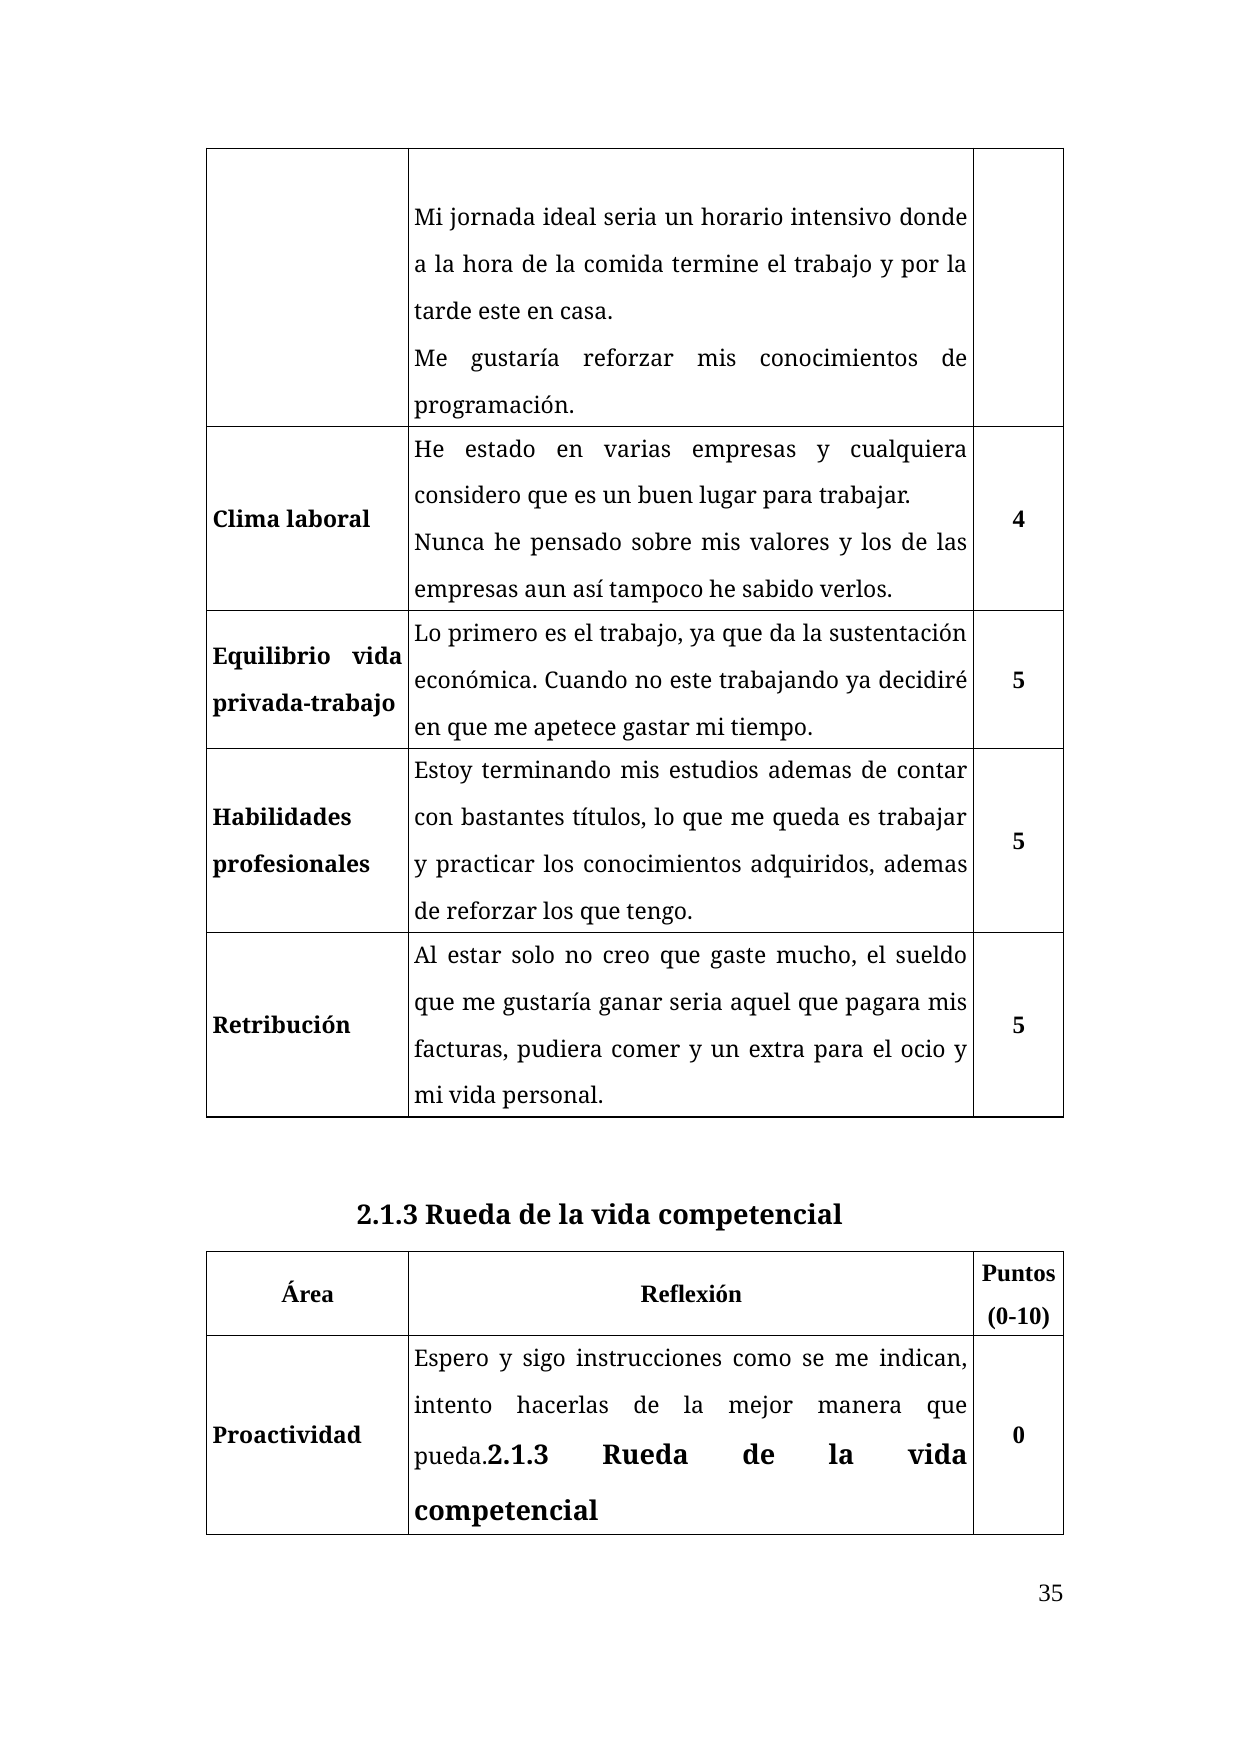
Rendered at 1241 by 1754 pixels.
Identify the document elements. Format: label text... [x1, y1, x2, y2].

table_cell Habilidades profesionales [207, 749, 408, 932]
table_header Reflexión [409, 1252, 973, 1335]
table_cell 5 [974, 749, 1063, 932]
table_cell [207, 149, 408, 426]
table_header Puntos (0-10) [974, 1252, 1063, 1335]
table_cell Lo primero es el trabajo, ya que da la sustentación económica. Cuando no este trabajando ya decidiré en que me apetece gastar mi tiempo. [409, 611, 973, 748]
table_cell 5 [974, 933, 1063, 1116]
table_cell Proactividad [207, 1336, 408, 1534]
table_cell 0 [974, 1336, 1063, 1534]
table_cell Retribución [207, 933, 408, 1116]
table_cell He estado en varias empresas y cualquiera considero que es un buen lugar para trabajar. Nunca he pensado sobre mis valores y los de las empresas aun así tampoco he sabido verlos. [409, 427, 973, 610]
table_cell 4 [974, 427, 1063, 610]
table_cell 5 [974, 611, 1063, 748]
table_cell Estoy terminando mis estudios ademas de contar con bastantes títulos, lo que me queda es trabajar y practicar los conocimientos adquiridos, ademas de reforzar los que tengo. [409, 749, 973, 932]
table_cell [974, 149, 1063, 426]
table_cell Equilibrio vida privada-trabajo [207, 611, 408, 748]
table_cell Al estar solo no creo que gaste mucho, el sueldo que me gustaría ganar seria aquel que pagara mis facturas, pudiera comer y un extra para el ocio y mi vida personal. [409, 933, 973, 1116]
table_header Área [207, 1252, 408, 1335]
table_cell Espero y sigo instrucciones como se me indican, intento hacerlas de la mejor manera que pueda.2.1.3 Rueda de la vida competencial [409, 1336, 973, 1534]
table_cell Mi jornada ideal seria un horario intensivo donde a la hora de la comida termine el trabajo y por la tarde este en casa. Me gustaría reforzar mis conocimientos de programación. [409, 149, 973, 426]
text 2.1.3 Rueda de la vida competencial [207, 1196, 1063, 1232]
table_cell Clima laboral [207, 427, 408, 610]
